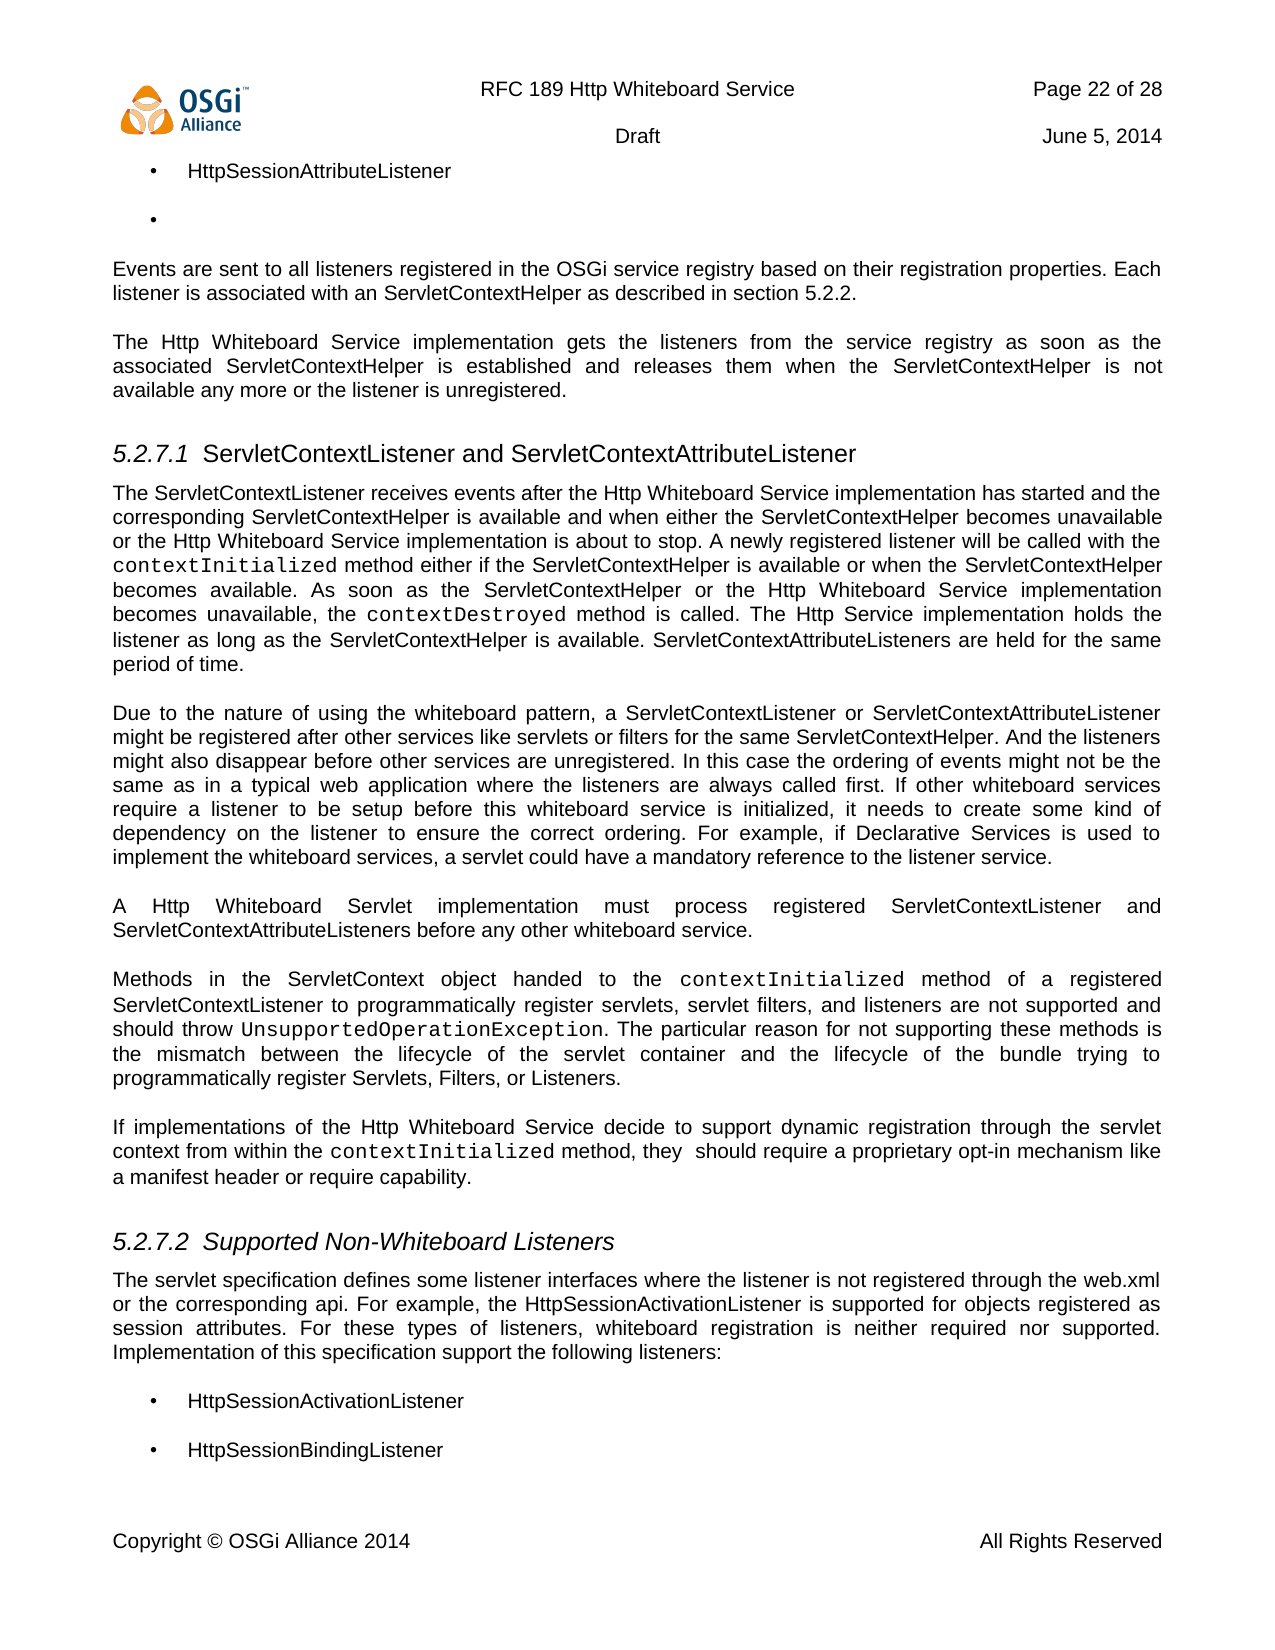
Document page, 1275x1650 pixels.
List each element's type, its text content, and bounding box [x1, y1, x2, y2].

list HttpSessionActivationListener [150, 1388, 1162, 1413]
text Events are sent to all listeners registered in the OSGi service registry based on their registration properties. Each listener is associated with an ServletContextHelper as described in section 5.2.2. [112, 257, 1162, 305]
text The ServletContextListener receives events after the Http Whiteboard Service implementation has started and the corresponding ServletContextHelper is available and when either the ServletContextHelper becomes unavailable or the Http Whiteboard Service implementation is about to stop. A newly registered listener will be called with the contextInitialized method either if the ServletContextHelper is available or when the ServletContextHelper becomes available. As soon as the ServletContextHelper or the Http Whiteboard Service implementation becomes unavailable, the contextDestroyed method is called. The Http Service implementation holds the listener as long as the ServletContextHelper is available. ServletContextAttributeListeners are held for the same period of time. [112, 481, 1162, 676]
list HttpSessionAttributeListener [150, 159, 1162, 183]
text If implementations of the Http Whiteboard Service decide to support dynamic registration through the servlet context from within the contextInitialized method, they should require a proprietary opt-in mechanism like a manifest header or require capability. [112, 1115, 1162, 1189]
text The Http Whiteboard Service implementation gets the listeners from the service registry as soon as the associated ServletContextHelper is established and releases them when the ServletContextHelper is not available any more or the listener is unregistered. [112, 330, 1162, 402]
text The servlet specification defines some listener interfaces where the listener is not registered through the web.xml or the corresponding api. For example, the HttpSessionActivationListener is supported for objects registered as session attributes. For these types of listeners, whiteboard registration is neither required nor supported. Implementation of this specification support the following listeners: [112, 1268, 1162, 1363]
picture [113, 78, 257, 142]
text Methods in the ServletContext object handed to the contextInitialized method of a registered ServletContextListener to programmatically register servlets, servlet filters, and listeners are not supported and should throw UnsupportedOperationException. The particular reason for not supporting these methods is the mismatch between the lifecycle of the servlet container and the lifecycle of the bundle trying to programmatically register Servlets, Filters, or Listeners. [112, 967, 1162, 1090]
text A Http Whiteboard Servlet implementation must process registered ServletContextListener and ServletContextAttributeListeners before any other whiteboard service. [112, 894, 1162, 942]
text Due to the nature of using the whiteboard pattern, a ServletContextListener or ServletContextAttributeListener might be registered after other services like servlets or filters for the same ServletContextHelper. And the listeners might also disappear before other services are unregistered. In this case the ordering of events might not be the same as in a typical web application where the listeners are always called first. If other whiteboard services require a listener to be setup before this whiteboard service is initialized, it needs to create some kind of dependency on the listener to ensure the correct ordering. For example, if Declarative Services is used to implement the whiteboard services, a servlet could have a mandatory reference to the listener service. [112, 701, 1162, 869]
subtitle Supported Non-Whiteboard Listeners [112, 1226, 1162, 1255]
subtitle ServletContextListener and ServletContextAttributeListener [112, 439, 1162, 468]
list HttpSessionBindingListener [150, 1438, 1162, 1462]
